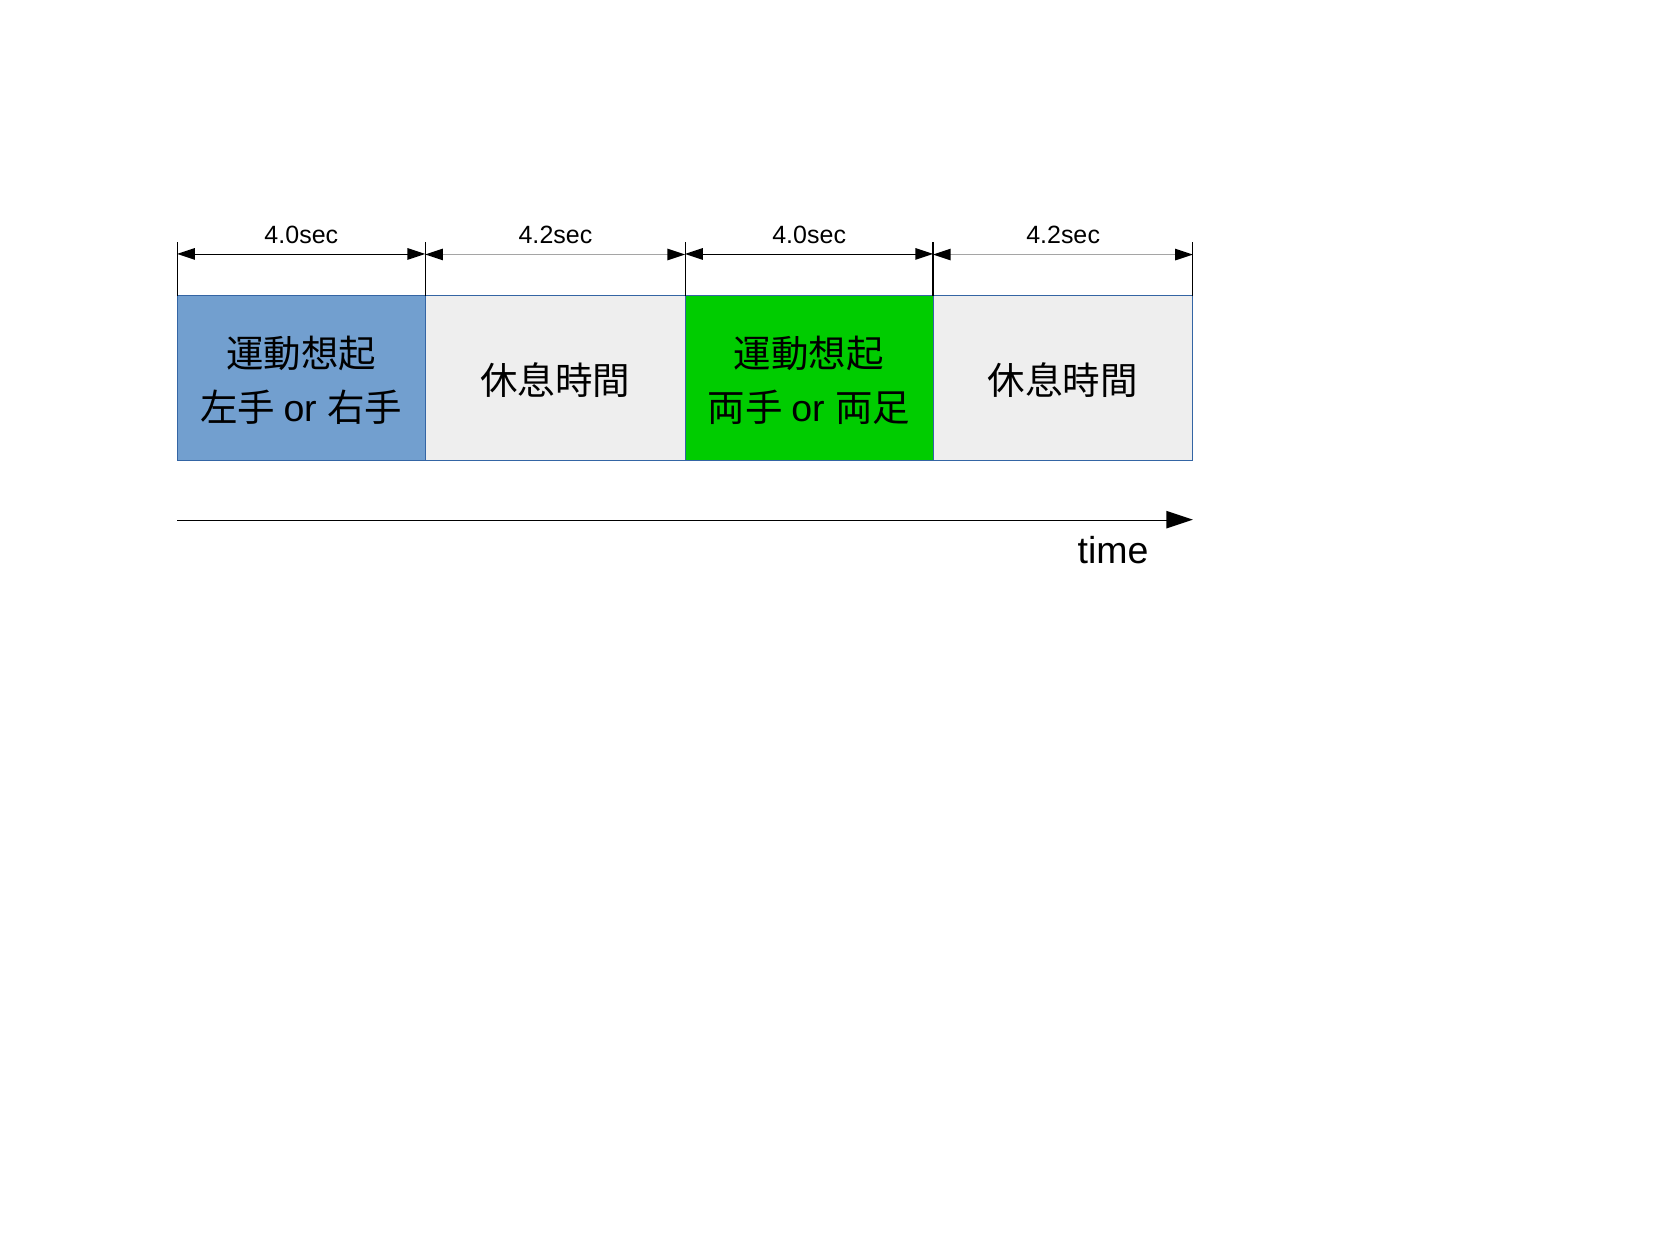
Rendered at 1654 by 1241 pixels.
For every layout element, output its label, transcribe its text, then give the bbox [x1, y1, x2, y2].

text_box 運動想起 左手 or 右手 [177, 295, 425, 461]
text_box 休息時間 [933, 295, 1193, 461]
text_box 休息時間 [425, 295, 685, 461]
text_box 運動想起 両手 or 両足 [685, 295, 933, 461]
text_box time [1062, 521, 1217, 579]
